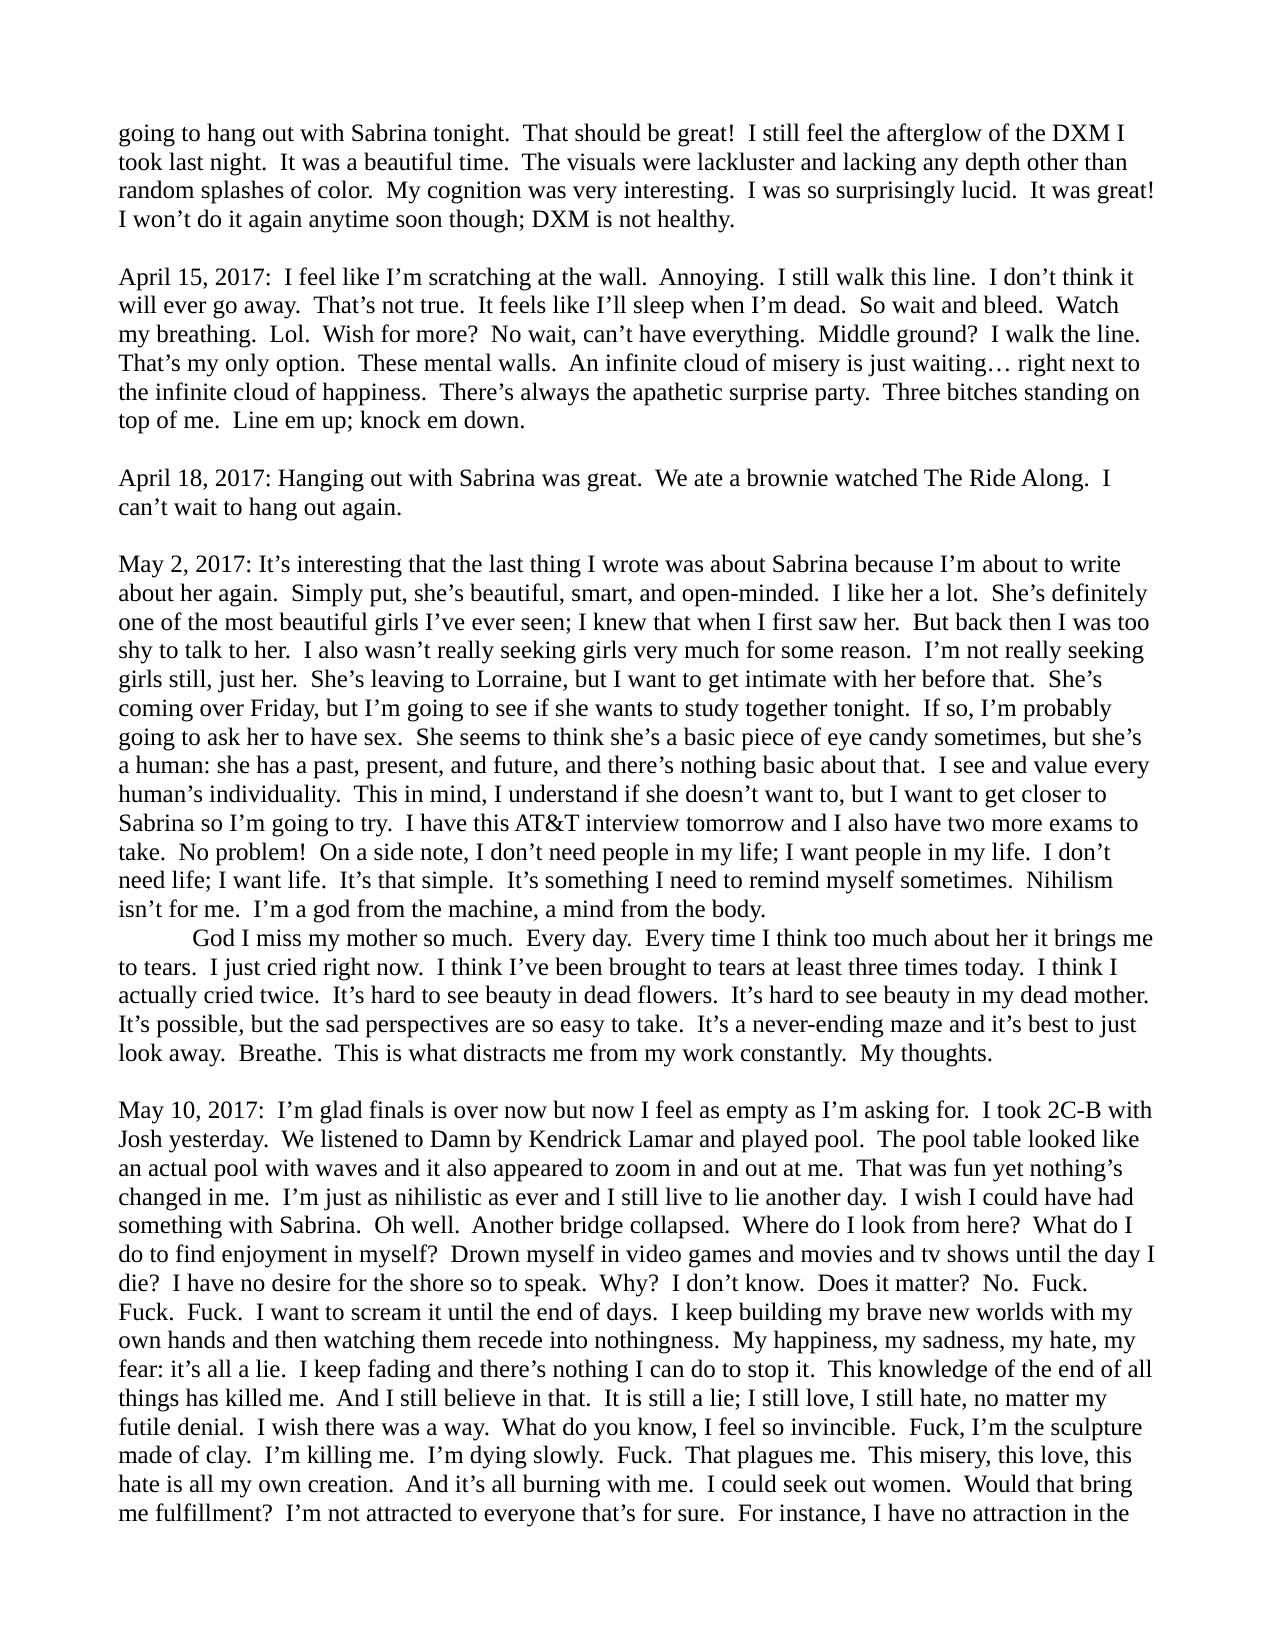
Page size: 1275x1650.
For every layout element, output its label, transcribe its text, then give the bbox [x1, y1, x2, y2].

text May 10, 2017: I’m glad finals is over now but now I feel as empty as I’m asking for. I took 2C-B with Josh yesterday. We listened to Damn by Kendrick Lamar and played pool. The pool table looked like an actual pool with waves and it also appeared to zoom in and out at me. That was fun yet nothing’s changed in me. I’m just as nihilistic as ever and I still live to lie another day. I wish I could have had something with Sabrina. Oh well. Another bridge collapsed. Where do I look from here? What do I do to find enjoyment in myself? Drown myself in video games and movies and tv shows until the day I die? I have no desire for the shore so to speak. Why? I don’t know. Does it matter? No. Fuck. Fuck. Fuck. I want to scream it until the end of days. I keep building my brave new worlds with my own hands and then watching them recede into nothingness. My happiness, my sadness, my hate, my fear: it’s all a lie. I keep fading and there’s nothing I can do to stop it. This knowledge of the end of all things has killed me. And I still believe in that. It is still a lie; I still love, I still hate, no matter my futile denial. I wish there was a way. What do you know, I feel so invincible. Fuck, I’m the sculpture made of clay. I’m killing me. I’m dying slowly. Fuck. That plagues me. This misery, this love, this hate is all my own creation. And it’s all burning with me. I could seek out women. Would that bring me fulfillment? I’m not attracted to everyone that’s for sure. For instance, I have no attraction in the [118, 1096, 1157, 1527]
text April 18, 2017: Hanging out with Sabrina was great. We ate a brownie watched The Ride Along. I can’t wait to hang out again. [118, 463, 1157, 521]
text God I miss my mother so much. Every day. Every time I think too much about her it brings me to tears. I just cried right now. I think I’ve been brought to tears at least three times today. I think I actually cried twice. It’s hard to see beauty in dead flowers. It’s hard to see beauty in my dead mother. It’s possible, but the sad perspectives are so easy to take. It’s a never-ending maze and it’s best to just look away. Breathe. This is what distracts me from my work constantly. My thoughts. [118, 923, 1157, 1067]
text going to hang out with Sabrina tonight. That should be great! I still feel the afterglow of the DXM I took last night. It was a beautiful time. The visuals were lackluster and lacking any depth other than random splashes of color. My cognition was very interesting. I was so surprisingly lucid. It was great! I won’t do it again anytime soon though; DXM is not healthy. [118, 118, 1157, 233]
text May 2, 2017: It’s interesting that the last thing I wrote was about Sabrina because I’m about to write about her again. Simply put, she’s beautiful, smart, and open-minded. I like her a lot. She’s definitely one of the most beautiful girls I’ve ever seen; I knew that when I first saw her. But back then I was too shy to talk to her. I also wasn’t really seeking girls very much for some reason. I’m not really seeking girls still, just her. She’s leaving to Lorraine, but I want to get intimate with her before that. She’s coming over Friday, but I’m going to see if she wants to study together tonight. If so, I’m probably going to ask her to have sex. She seems to think she’s a basic piece of eye candy sometimes, but she’s a human: she has a past, present, and future, and there’s nothing basic about that. I see and value every human’s individuality. This in mind, I understand if she doesn’t want to, but I want to get closer to Sabrina so I’m going to try. I have this AT&T interview tomorrow and I also have two more exams to take. No problem! On a side note, I don’t need people in my life; I want people in my life. I don’t need life; I want life. It’s that simple. It’s something I need to remind myself sometimes. Nihilism isn’t for me. I’m a god from the machine, a mind from the body. [118, 549, 1157, 923]
text April 15, 2017: I feel like I’m scratching at the wall. Annoying. I still walk this line. I don’t think it will ever go away. That’s not true. It feels like I’ll sleep when I’m dead. So wait and bleed. Watch my breathing. Lol. Wish for more? No wait, can’t have everything. Middle ground? I walk the line. That’s my only option. These mental walls. An infinite cloud of misery is just waiting… right next to the infinite cloud of happiness. There’s always the apathetic surprise party. Three bitches standing on top of me. Line em up; knock em down. [118, 262, 1157, 434]
